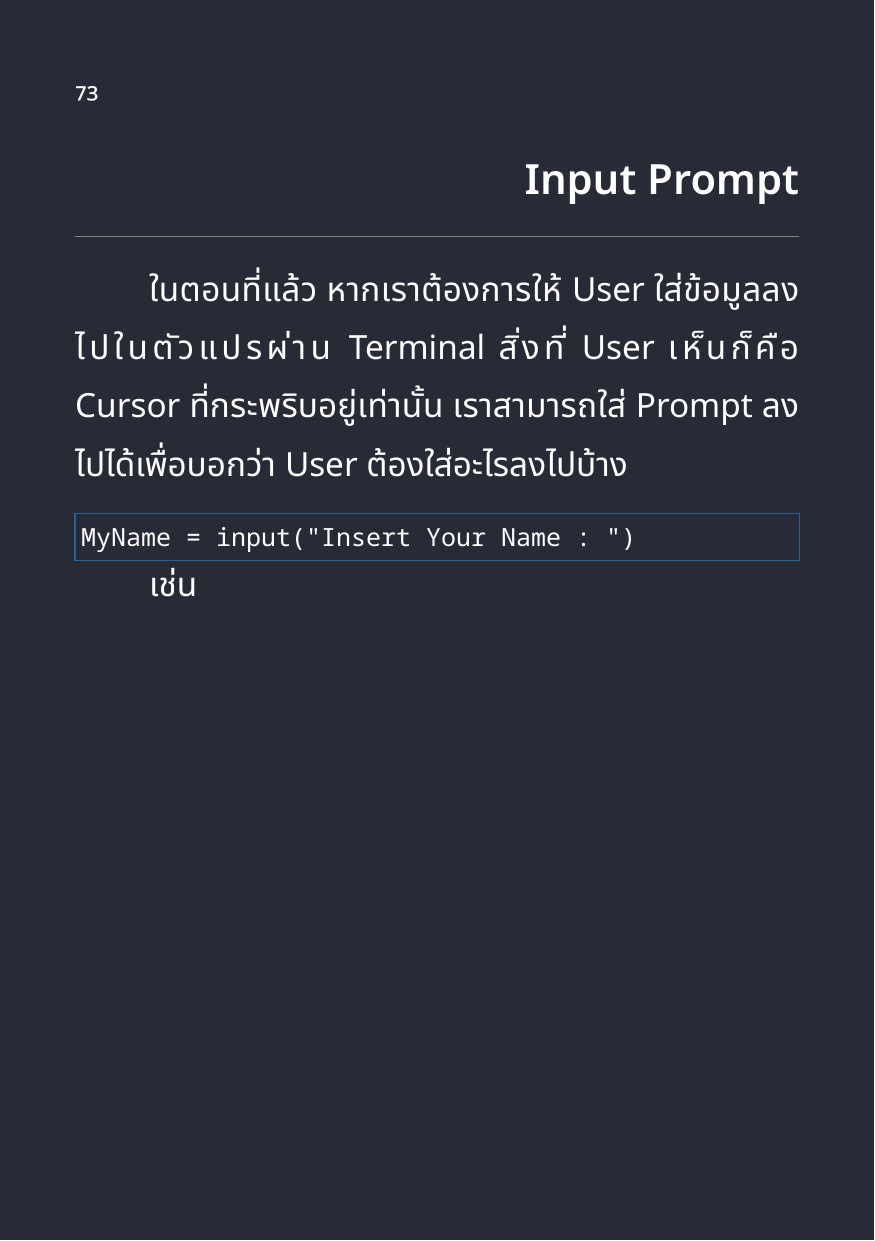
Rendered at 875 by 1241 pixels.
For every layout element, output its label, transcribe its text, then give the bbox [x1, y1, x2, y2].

table_header MyName = input("Insert Your Name : ") [76, 514, 799, 560]
text เช่น [75, 561, 799, 611]
text ในตอนที่แล้ว หากเราต้องการให้ User ใส่ข้อมูลลงไปในตัวแปรผ่าน Terminal สิ่งที่ User เห็นก็คือ Cursor ที่กระพริบอยู่เท่านั้น เราสามารถใส่ Prompt ลงไปได้เพื่อบอกว่า User ต้องใส่อะไรลงไปบ้าง [75, 266, 799, 491]
subtitle Input Prompt [134, 150, 799, 207]
